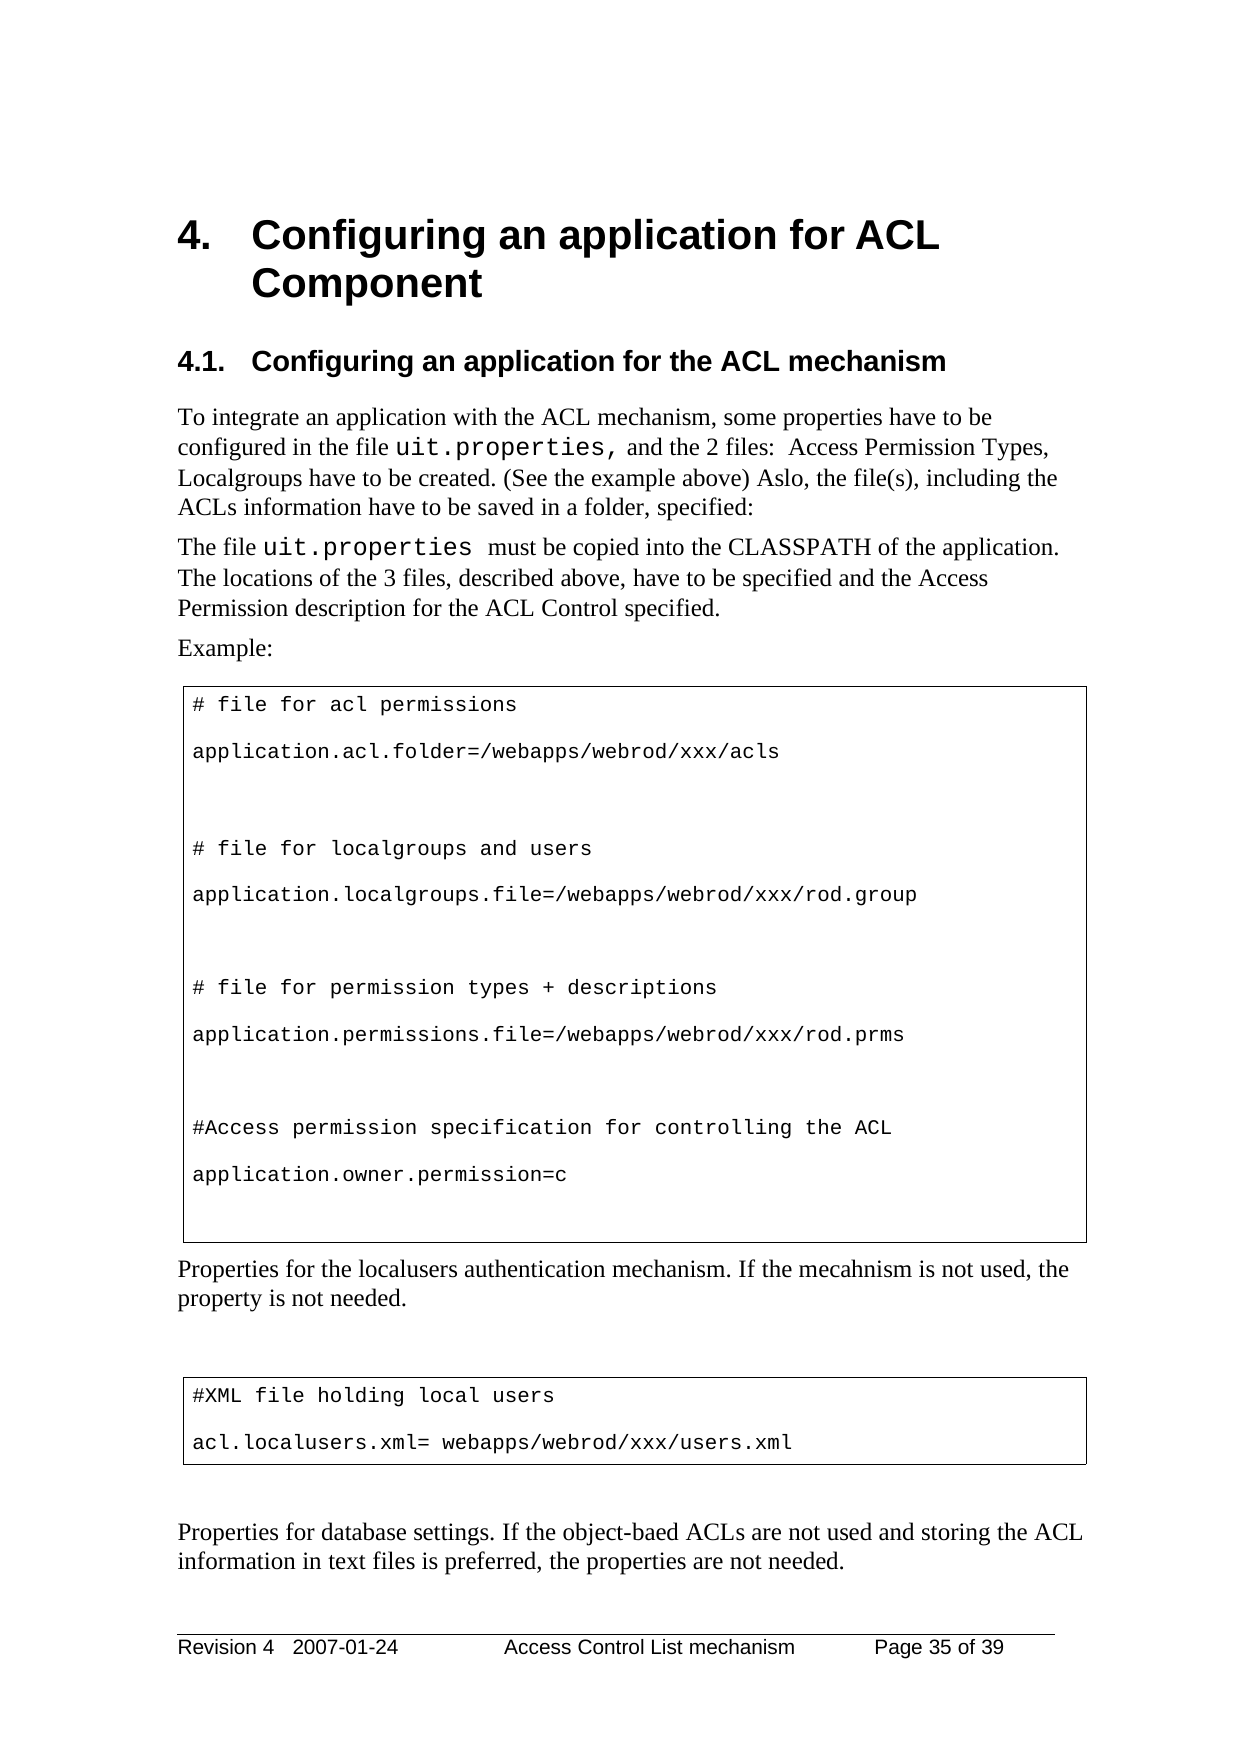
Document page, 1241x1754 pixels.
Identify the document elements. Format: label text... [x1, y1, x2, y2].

text #Access permission specification for controlling the ACL [184, 1108, 1086, 1140]
text # file for acl permissions [184, 687, 1086, 718]
text Example: [177, 633, 1092, 662]
text application.permissions.file=/webapps/webrod/xxx/rod.prms [184, 1015, 1086, 1047]
text To integrate an application with the ACL mechanism, some properties have to be configured in the file uit.properties, and the 2 files: Access Permission Types, Localgroups have to be created. (See the example above) Aslo, the file(s), including the ACLs information have to be saved in a folder, specified: [177, 402, 1092, 521]
subtitle Configuring an application for the ACL mechanism [177, 344, 1092, 377]
text # file for permission types + descriptions [184, 969, 1086, 1001]
subtitle Configuring an application for ACL Component [177, 210, 1092, 306]
text application.acl.folder=/webapps/webrod/xxx/acls [184, 732, 1086, 764]
text Properties for database settings. If the object-baed ACLs are not used and storing the ACL information in text files is preferred, the properties are not needed. [177, 1517, 1092, 1575]
text acl.localusers.xml= webapps/webrod/xxx/users.xml [184, 1423, 1086, 1464]
text application.localgroups.file=/webapps/webrod/xxx/rod.group [184, 876, 1086, 908]
text The file uit.properties must be copied into the CLASSPATH of the application. The locations of the 3 files, described above, have to be specified and the Access Permission description for the ACL Control specified. [177, 532, 1092, 621]
text Properties for the localusers authentication mechanism. If the mecahnism is not used, the property is not needed. [177, 1254, 1092, 1312]
text # file for localgroups and users [184, 829, 1086, 861]
text #XML file holding local users [184, 1378, 1086, 1409]
text application.owner.permission=c [184, 1155, 1086, 1187]
